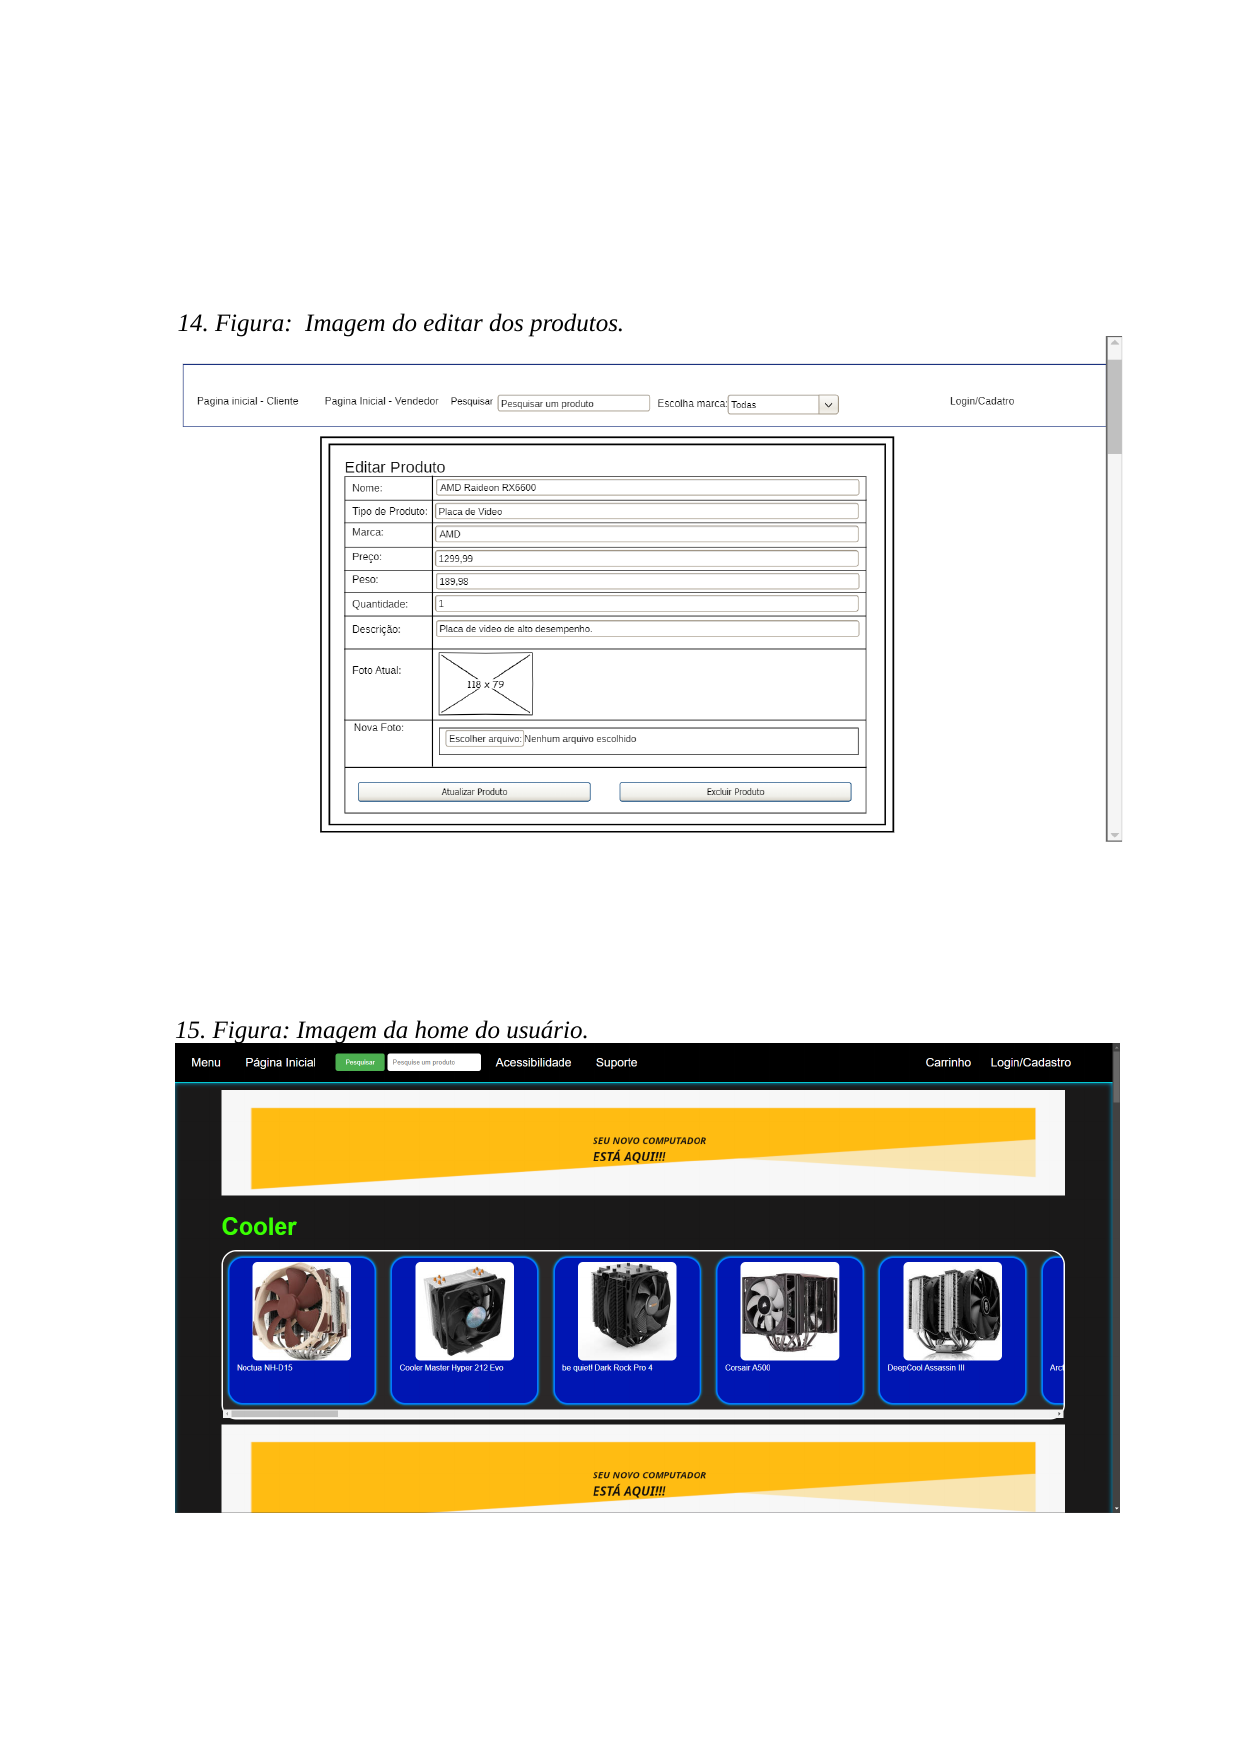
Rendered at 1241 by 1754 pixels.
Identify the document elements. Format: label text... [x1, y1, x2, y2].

text 14. Figura: Imagem do editar dos produtos. [177, 308, 1122, 336]
picture [177, 336, 1123, 847]
picture [175, 1043, 1120, 1513]
text 15. Figura: Imagem da home do usuário. [175, 1015, 1120, 1043]
